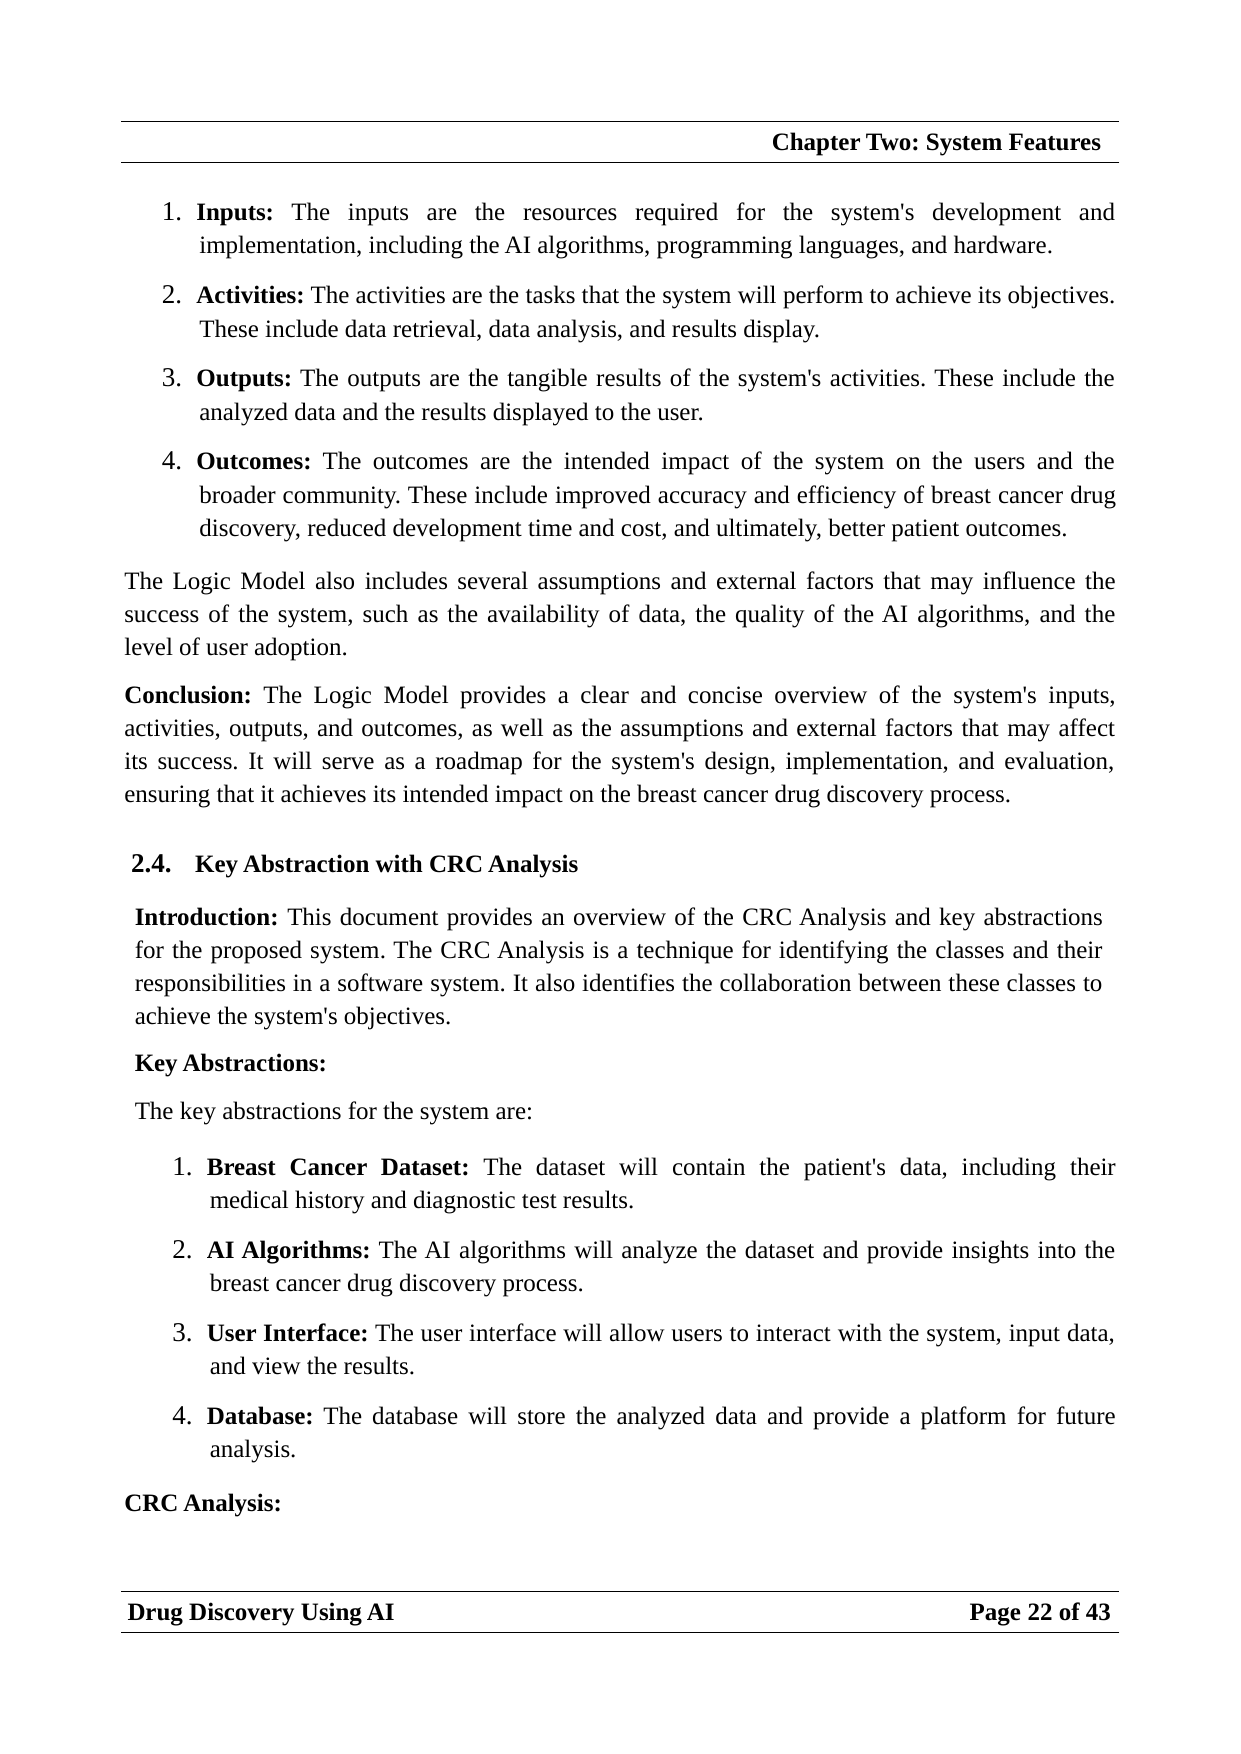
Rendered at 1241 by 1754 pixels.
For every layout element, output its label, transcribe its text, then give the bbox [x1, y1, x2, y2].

list Outcomes: The outcomes are the intended impact of the system on the users and the broader community. These include improved accuracy and efficiency of breast cancer drug discovery, reduced development time and cost, and ultimately, better patient outcomes. [159, 441, 1119, 544]
text Key Abstractions: [132, 1045, 1107, 1077]
list Inputs: The inputs are the resources required for the system's development and implementation, including the AI algorithms, programming languages, and hardware. [159, 192, 1119, 259]
list Database: The database will store the analyzed data and provide a platform for future analysis. [169, 1396, 1119, 1466]
text The key abstractions for the system are: [132, 1093, 1107, 1128]
text CRC Analysis: [121, 1485, 1119, 1517]
list Breast Cancer Dataset: The dataset will contain the patient's data, including their medical history and diagnostic test results. [169, 1147, 1119, 1214]
subtitle Key Abstraction with CRC Analysis [121, 844, 1119, 882]
text Conclusion: The Logic Model provides a clear and concise overview of the system's inputs, activities, outputs, and outcomes, as well as the assumptions and external factors that may affect its success. It will serve as a roadmap for the system's design, implementation, and evaluation, ensuring that it achieves its intended impact on the breast cancer drug discovery process. [121, 677, 1119, 808]
list User Interface: The user interface will allow users to interact with the system, input data, and view the results. [169, 1313, 1119, 1380]
list Outputs: The outputs are the tangible results of the system's activities. These include the analyzed data and the results displayed to the user. [159, 358, 1119, 425]
text The Logic Model also includes several assumptions and external factors that may influence the success of the system, such as the availability of data, the quality of the AI algorithms, and the level of user adoption. [121, 563, 1119, 661]
text Introduction: This document provides an overview of the CRC Analysis and key abstractions for the proposed system. The CRC Analysis is a technique for identifying the classes and their responsibilities in a software system. It also identifies the collaboration between these classes to achieve the system's objectives. [132, 899, 1107, 1029]
list Activities: The activities are the tasks that the system will perform to achieve its objectives. These include data retrieval, data analysis, and results display. [159, 275, 1119, 342]
list AI Algorithms: The AI algorithms will analyze the dataset and provide insights into the breast cancer drug discovery process. [169, 1230, 1119, 1297]
